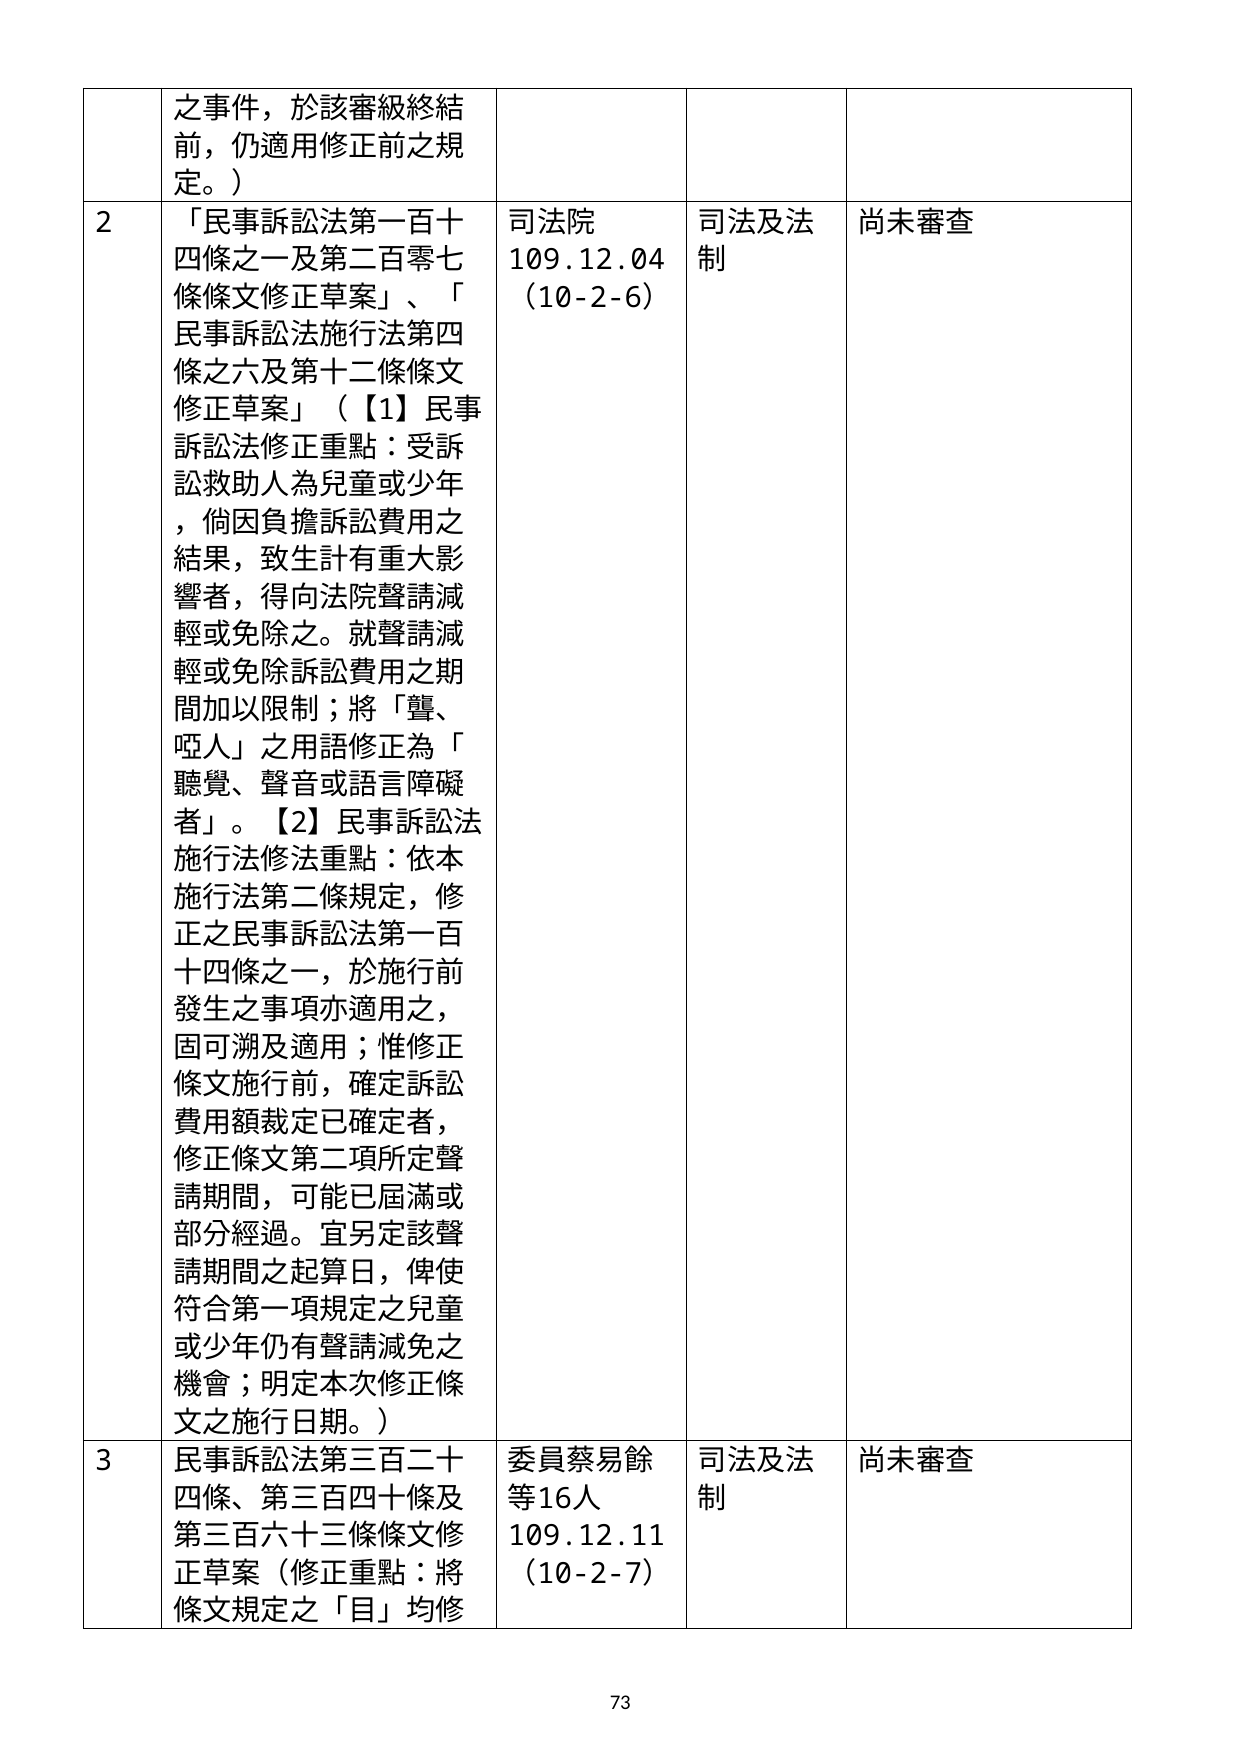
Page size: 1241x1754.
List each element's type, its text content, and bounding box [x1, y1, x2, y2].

table_cell 委員蔡易餘等16人 109.12.11 （10-2-7） [497, 1441, 686, 1628]
table_cell 司法及法制 [687, 202, 846, 1440]
table_cell 之事件，於該審級終結前，仍適用修正前之規定。） [162, 89, 496, 201]
table_cell 3 [84, 1441, 161, 1628]
table_cell 司法院 109.12.04 （10-2-6） [497, 202, 686, 1440]
table_cell [497, 89, 686, 201]
table_cell 尚未審查 [847, 202, 1131, 1440]
table_cell [84, 89, 161, 201]
table_cell 民事訴訟法第三百二十四條、第三百四十條及第三百六十三條條文修正草案（修正重點：將條文規定之「目」均修 [162, 1441, 496, 1628]
table_cell 2 [84, 202, 161, 1440]
table_cell 「民事訴訟法第一百十四條之一及第二百零七條條文修正草案」、「民事訴訟法施行法第四條之六及第十二條條文修正草案」（【1】民事訴訟法修正重點：受訴訟救助人為兒童或少年，倘因負擔訴訟費用之結果，致生計有重大影響者，得向法院聲請減輕或免除之。就聲請減輕或免除訴訟費用之期間加以限制；將「聾、啞人」之用語修正為「聽覺、聲音或語言障礙者」。【2】民事訴訟法施行法修法重點：依本施行法第二條規定，修正之民事訴訟法第一百十四條之一，於施行前發生之事項亦適用之，固可溯及適用；惟修正條文施行前，確定訴訟費用額裁定已確定者，修正條文第二項所定聲請期間，可能已屆滿或部分經過。宜另定該聲請期間之起算日，俾使符合第一項規定之兒童或少年仍有聲請減免之機會；明定本次修正條文之施行日期。） [162, 202, 496, 1440]
table_cell 尚未審查 [847, 1441, 1131, 1628]
table_cell 司法及法制 [687, 1441, 846, 1628]
table_cell [847, 89, 1131, 201]
table_cell [687, 89, 846, 201]
